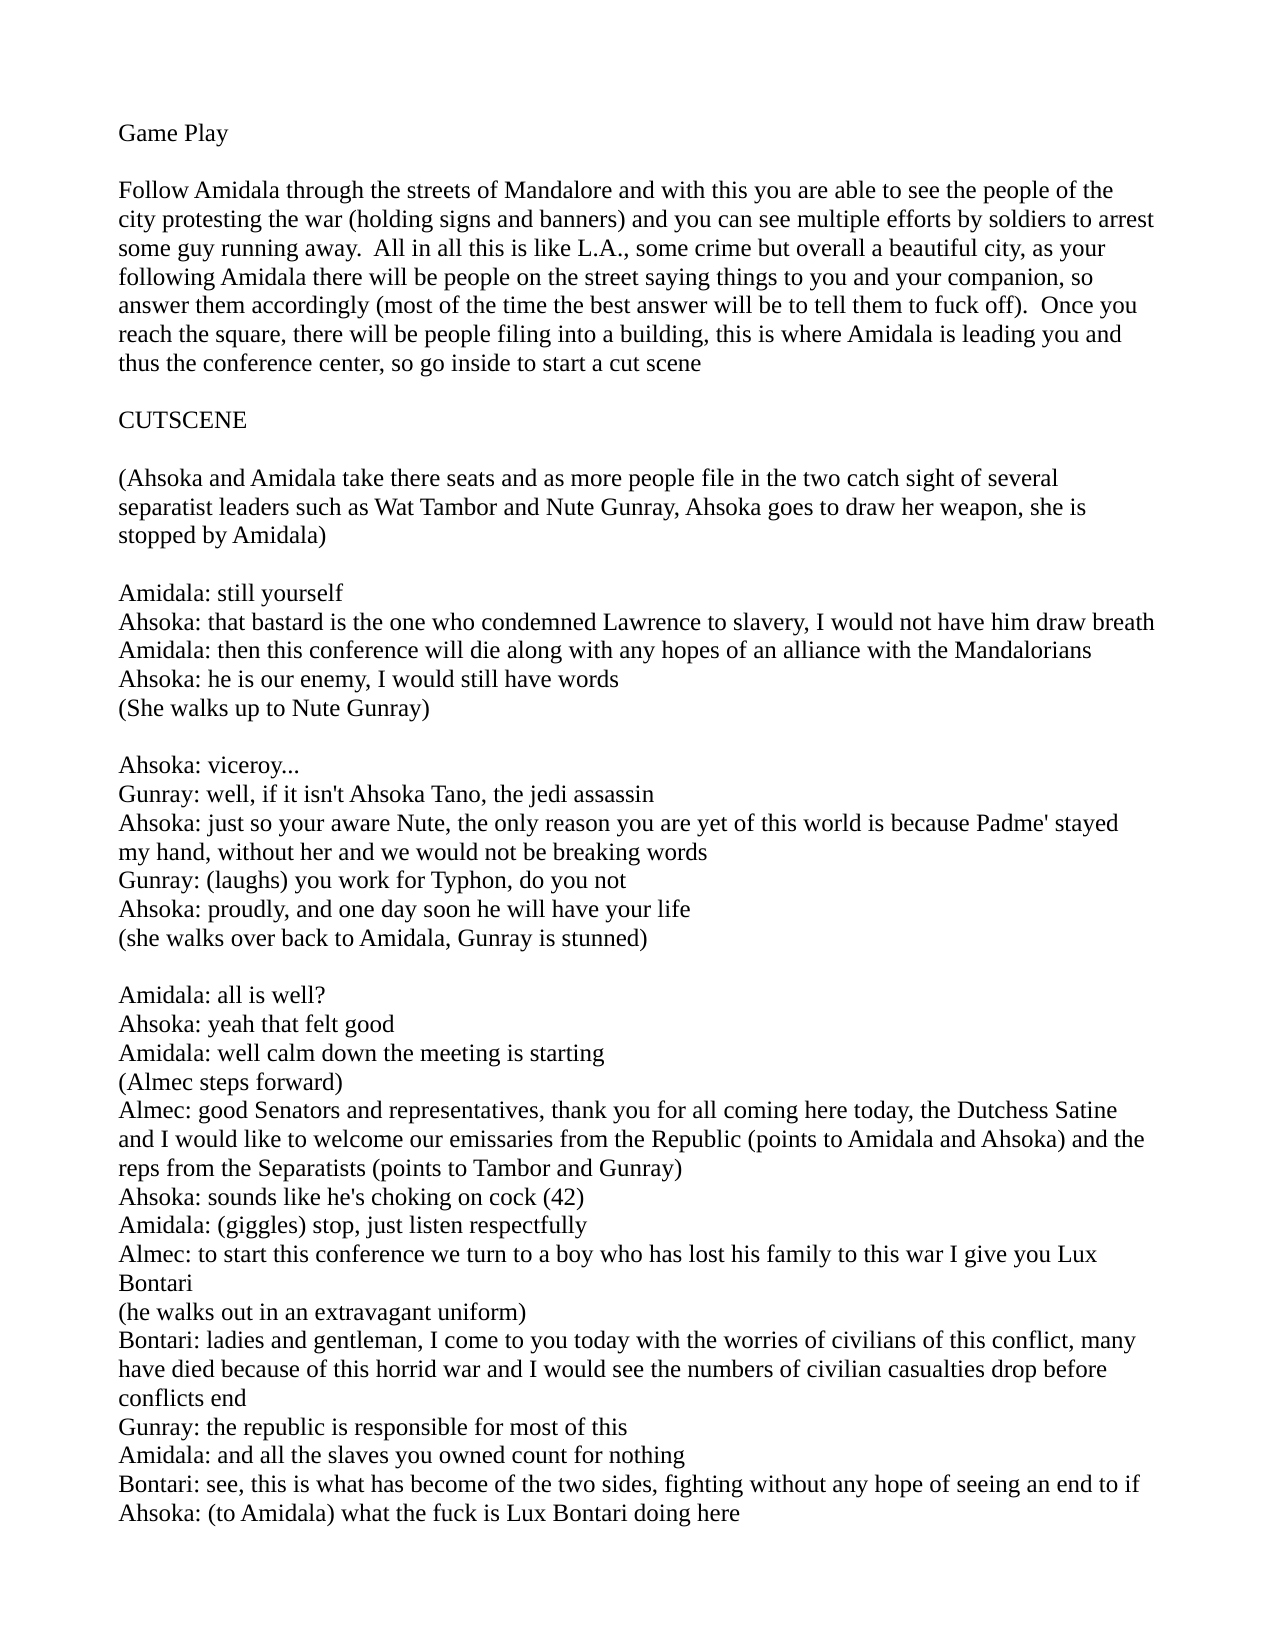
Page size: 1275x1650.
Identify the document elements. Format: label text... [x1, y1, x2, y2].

text Ahsoka: viceroy... [118, 751, 1157, 779]
text Ahsoka: that bastard is the one who condemned Lawrence to slavery, I would not have him draw breath [118, 607, 1157, 636]
text Ahsoka: yeah that felt good [118, 1009, 1157, 1038]
text Bontari: ladies and gentleman, I come to you today with the worries of civilians of this conflict, many have died because of this horrid war and I would see the numbers of civilian casualties drop before conflicts end [118, 1326, 1157, 1412]
text Follow Amidala through the streets of Mandalore and with this you are able to see the people of the city protesting the war (holding signs and banners) and you can see multiple efforts by soldiers to arrest some guy running away. All in all this is like L.A., some crime but overall a beautiful city, as your following Amidala there will be people on the street saying things to you and your companion, so answer them accordingly (most of the time the best answer will be to tell them to fuck off). Once you reach the square, there will be people filing into a building, this is where Amidala is leading you and thus the conference center, so go inside to start a cut scene [118, 176, 1157, 377]
text (She walks up to Nute Gunray) [118, 693, 1157, 722]
text Amidala: (giggles) stop, just listen respectfully [118, 1211, 1157, 1239]
text Amidala: well calm down the meeting is starting [118, 1038, 1157, 1067]
text Amidala: and all the slaves you owned count for nothing [118, 1441, 1157, 1469]
text Amidala: all is well? [118, 981, 1157, 1009]
text (he walks out in an extravagant uniform) [118, 1297, 1157, 1326]
text Ahsoka: (to Amidala) what the fuck is Lux Bontari doing here [118, 1498, 1157, 1527]
text (Ahsoka and Amidala take there seats and as more people file in the two catch sight of several separatist leaders such as Wat Tambor and Nute Gunray, Ahsoka goes to draw her weapon, she is stopped by Amidala) [118, 463, 1157, 549]
text Game Play [118, 118, 1157, 147]
text Gunray: the republic is responsible for most of this [118, 1412, 1157, 1441]
text (she walks over back to Amidala, Gunray is stunned) [118, 923, 1157, 952]
text Bontari: see, this is what has become of the two sides, fighting without any hope of seeing an end to if [118, 1469, 1157, 1498]
text Almec: good Senators and representatives, thank you for all coming here today, the Dutchess Satine and I would like to welcome our emissaries from the Republic (points to Amidala and Ahsoka) and the reps from the Separatists (points to Tambor and Gunray) [118, 1096, 1157, 1182]
text CUTSCENE [118, 406, 1157, 434]
text Ahsoka: proudly, and one day soon he will have your life [118, 894, 1157, 923]
text Amidala: still yourself [118, 578, 1157, 607]
text Amidala: then this conference will die along with any hopes of an alliance with the Mandalorians [118, 636, 1157, 664]
text Ahsoka: he is our enemy, I would still have words [118, 664, 1157, 693]
text Ahsoka: sounds like he's choking on cock (42) [118, 1182, 1157, 1211]
text Almec: to start this conference we turn to a boy who has lost his family to this war I give you Lux Bontari [118, 1239, 1157, 1297]
text Gunray: well, if it isn't Ahsoka Tano, the jedi assassin [118, 779, 1157, 808]
text Ahsoka: just so your aware Nute, the only reason you are yet of this world is because Padme' stayed my hand, without her and we would not be breaking words [118, 808, 1157, 866]
text (Almec steps forward) [118, 1067, 1157, 1096]
text Gunray: (laughs) you work for Typhon, do you not [118, 866, 1157, 894]
